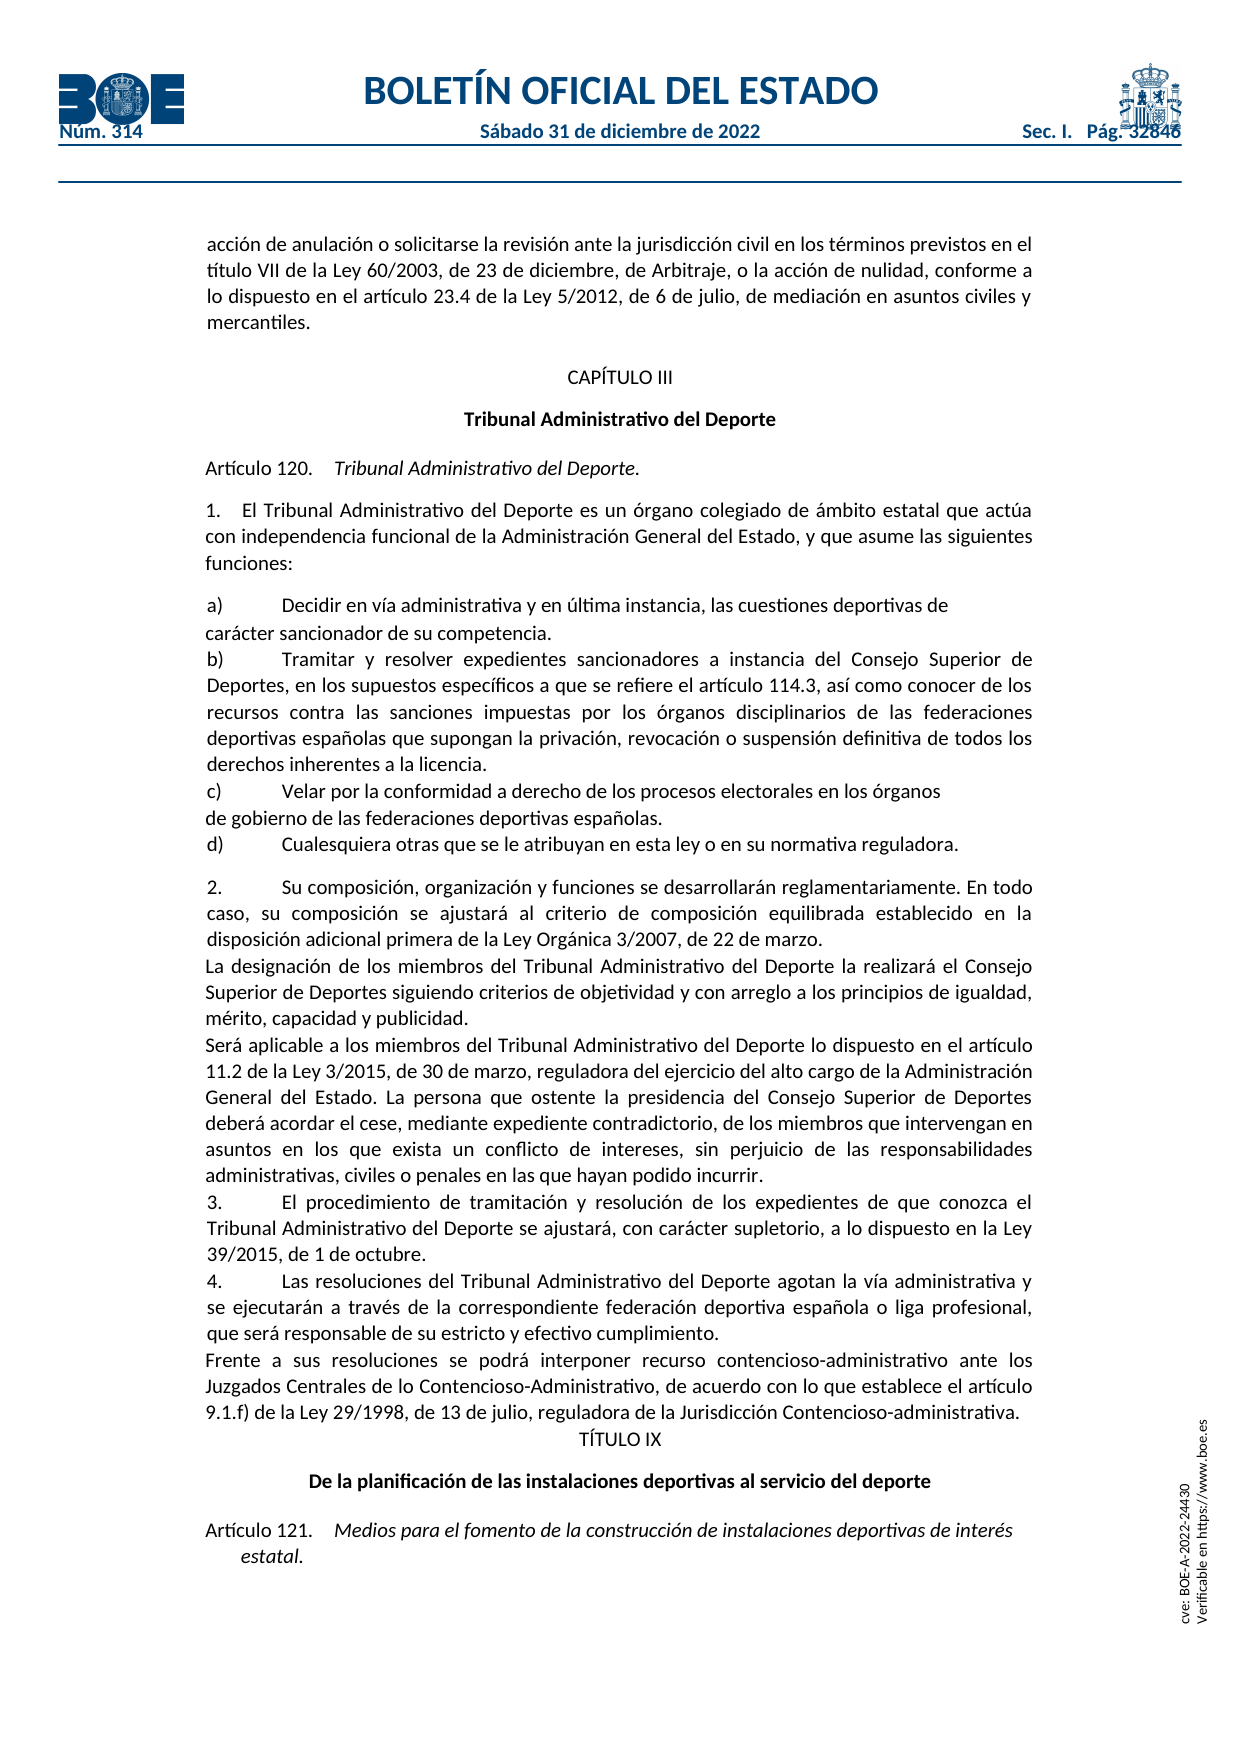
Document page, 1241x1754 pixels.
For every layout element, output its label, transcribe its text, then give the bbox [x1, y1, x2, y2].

text Frente a sus resoluciones se podrá interponer recurso contencioso-administrativo ante los Juzgados Centrales de lo Contencioso-Administrativo, de acuerdo con lo que establece el artículo 9.1.f) de la Ley 29/1998, de 13 de julio, reguladora de la Jurisdicción Contencioso-administrativa. [205, 1347, 1034, 1425]
list Cualesquiera otras que se le atribuyan en esta ley o en su normativa reguladora. [207, 832, 1034, 857]
text De la planificación de las instalaciones deportivas al servicio del deporte [208, 1469, 1032, 1494]
text Será aplicable a los miembros del Tribunal Administrativo del Deporte lo dispuesto en el artículo 11.2 de la Ley 3/2015, de 30 de marzo, reguladora del ejercicio del alto cargo de la Administración General del Estado. La persona que ostente la presidencia del Consejo Superior de Deportes deberá acordar el cese, mediante expediente contradictorio, de los miembros que intervengan en asuntos en los que exista un conflicto de intereses, sin perjuicio de las responsabilidades administrativas, civiles o penales en las que hayan podido incurrir. [205, 1032, 1034, 1188]
text Tribunal Administrativo del Deporte [208, 407, 1032, 432]
list acción de anulación o solicitarse la revisión ante la jurisdicción civil en los términos previstos en el título VII de la Ley 60/2003, de 23 de diciembre, de Arbitraje, o la acción de nulidad, conforme a lo dispuesto en el artículo 23.4 de la Ley 5/2012, de 6 de julio, de mediación en asuntos civiles y mercantiles. [207, 231, 1034, 335]
text CAPÍTULO III [229, 364, 1011, 390]
text de gobierno de las federaciones deportivas españolas. [205, 805, 1034, 830]
list Las resoluciones del Tribunal Administrativo del Deporte agotan la vía administrativa y se ejecutarán a través de la correspondiente federación deportiva española o liga profesional, que será responsable de su estricto y efectivo cumplimiento. [207, 1268, 1034, 1346]
text 1. El Tribunal Administrativo del Deporte es un órgano colegiado de ámbito estatal que actúa con independencia funcional de la Administración General del Estado, y que asume las siguientes funciones: [205, 498, 1034, 575]
text Artículo 121. Medios para el fomento de la construcción de instalaciones deportivas de interés estatal. [205, 1517, 1034, 1568]
list Su composición, organización y funciones se desarrollarán reglamentariamente. En todo caso, su composición se ajustará al criterio de composición equilibrada establecido en la disposición adicional primera de la Ley Orgánica 3/2007, de 22 de marzo. [207, 874, 1034, 952]
text La designación de los miembros del Tribunal Administrativo del Deporte la realizará el Consejo Superior de Deportes siguiendo criterios de objetividad y con arreglo a los principios de igualdad, mérito, capacidad y publicidad. [205, 953, 1034, 1031]
text Artículo 120. Tribunal Administrativo del Deporte. [205, 455, 1034, 480]
list Velar por la conformidad a derecho de los procesos electorales en los órganos [207, 778, 1034, 803]
text carácter sancionador de su competencia. [205, 620, 1034, 645]
text TÍTULO IX [229, 1426, 1011, 1452]
list El procedimiento de tramitación y resolución de los expedientes de que conozca el Tribunal Administrativo del Deporte se ajustará, con carácter supletorio, a lo dispuesto en la Ley 39/2015, de 1 de octubre. [207, 1189, 1034, 1267]
list Tramitar y resolver expedientes sancionadores a instancia del Consejo Superior de Deportes, en los supuestos específicos a que se refiere el artículo 114.3, así como conocer de los recursos contra las sanciones impuestas por los órganos disciplinarios de las federaciones deportivas españolas que supongan la privación, revocación o suspensión definitiva de todos los derechos inherentes a la licencia. [207, 647, 1034, 777]
list Decidir en vía administrativa y en última instancia, las cuestiones deportivas de [207, 593, 1034, 618]
